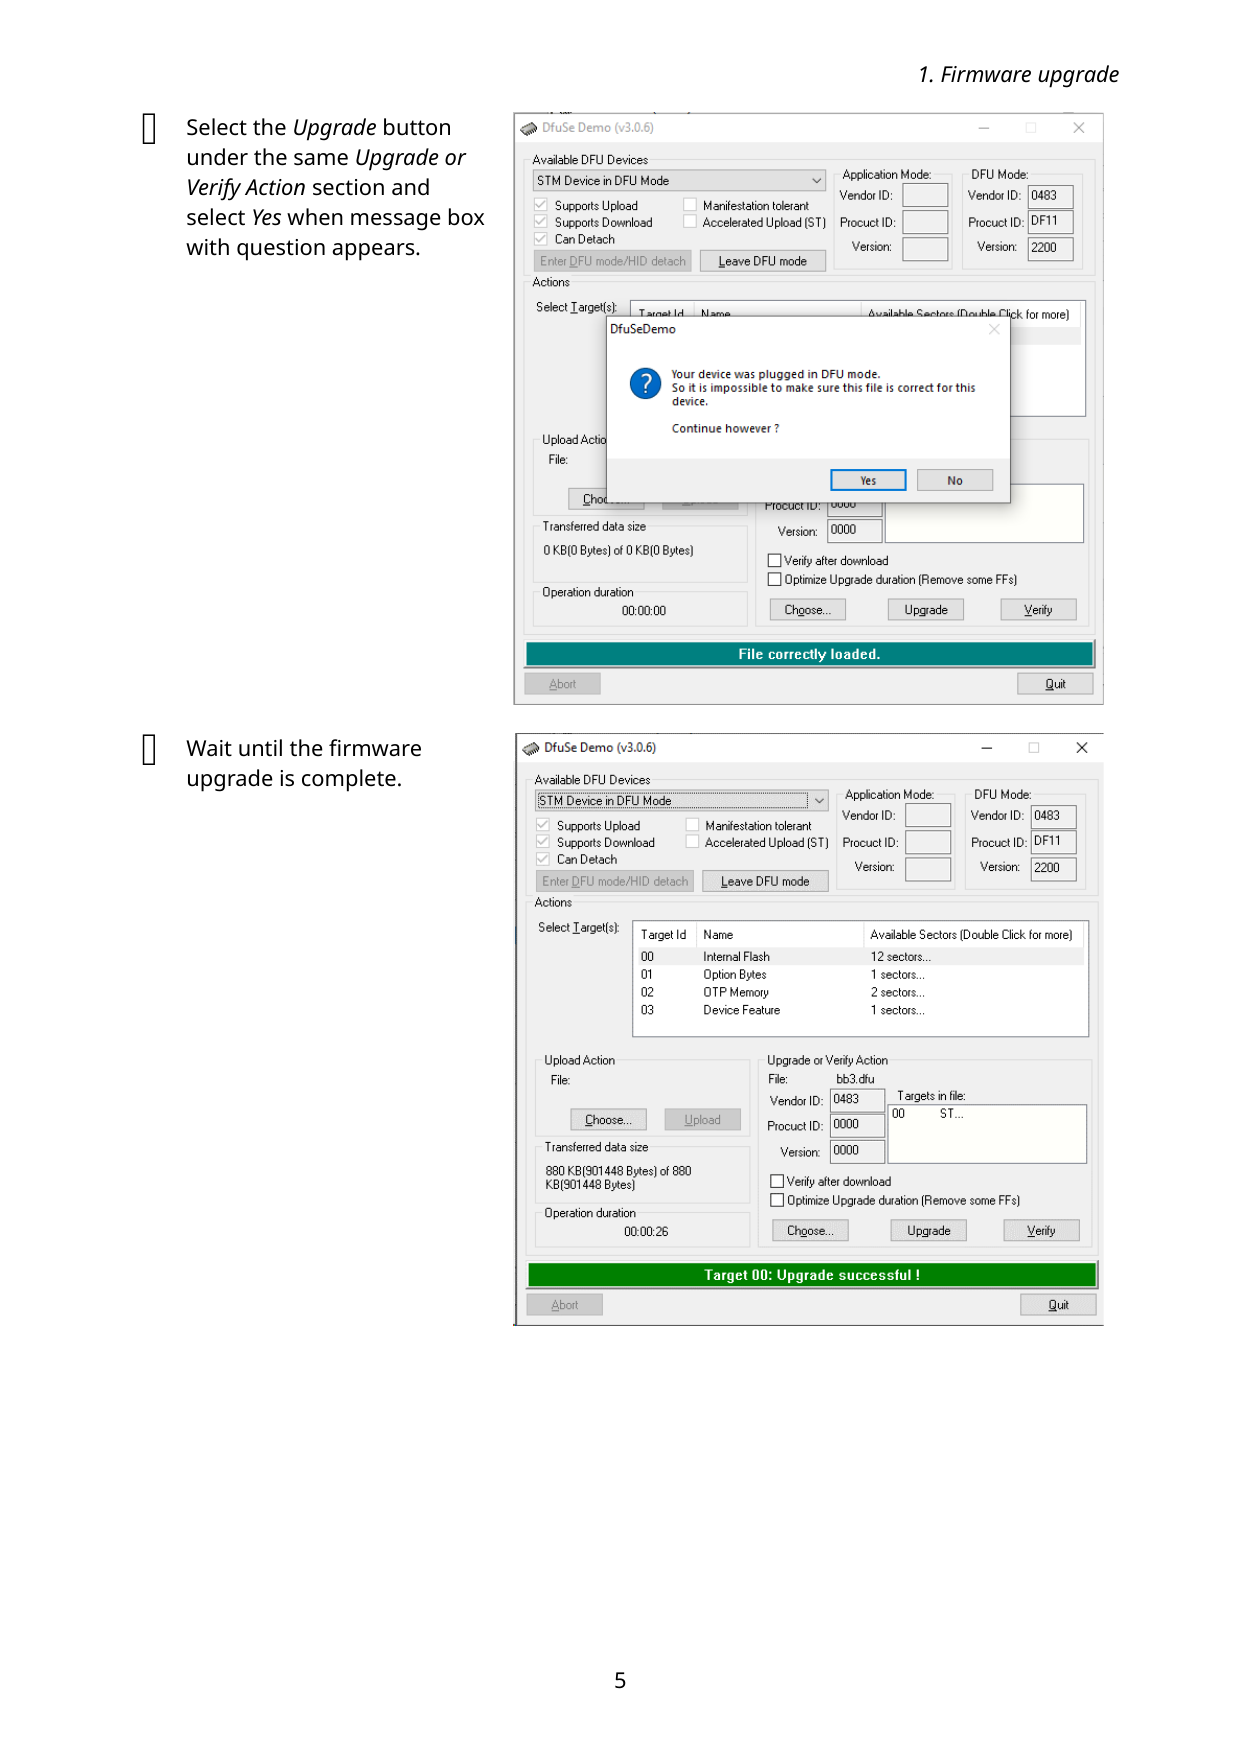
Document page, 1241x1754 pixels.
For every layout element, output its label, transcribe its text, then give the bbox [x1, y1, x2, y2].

table_cell [495, 728, 1122, 1349]
table_cell Select the Upgrade button under the same Upgrade or Verify Action section and select Yes when message box with question appears. [181, 107, 495, 728]
table_cell Wait until the firmware upgrade is complete. [181, 728, 495, 1349]
picture [513, 112, 1104, 705]
table_cell  [118, 107, 181, 728]
picture [513, 733, 1104, 1326]
table_cell  [118, 728, 181, 1349]
table_cell [495, 107, 1122, 728]
